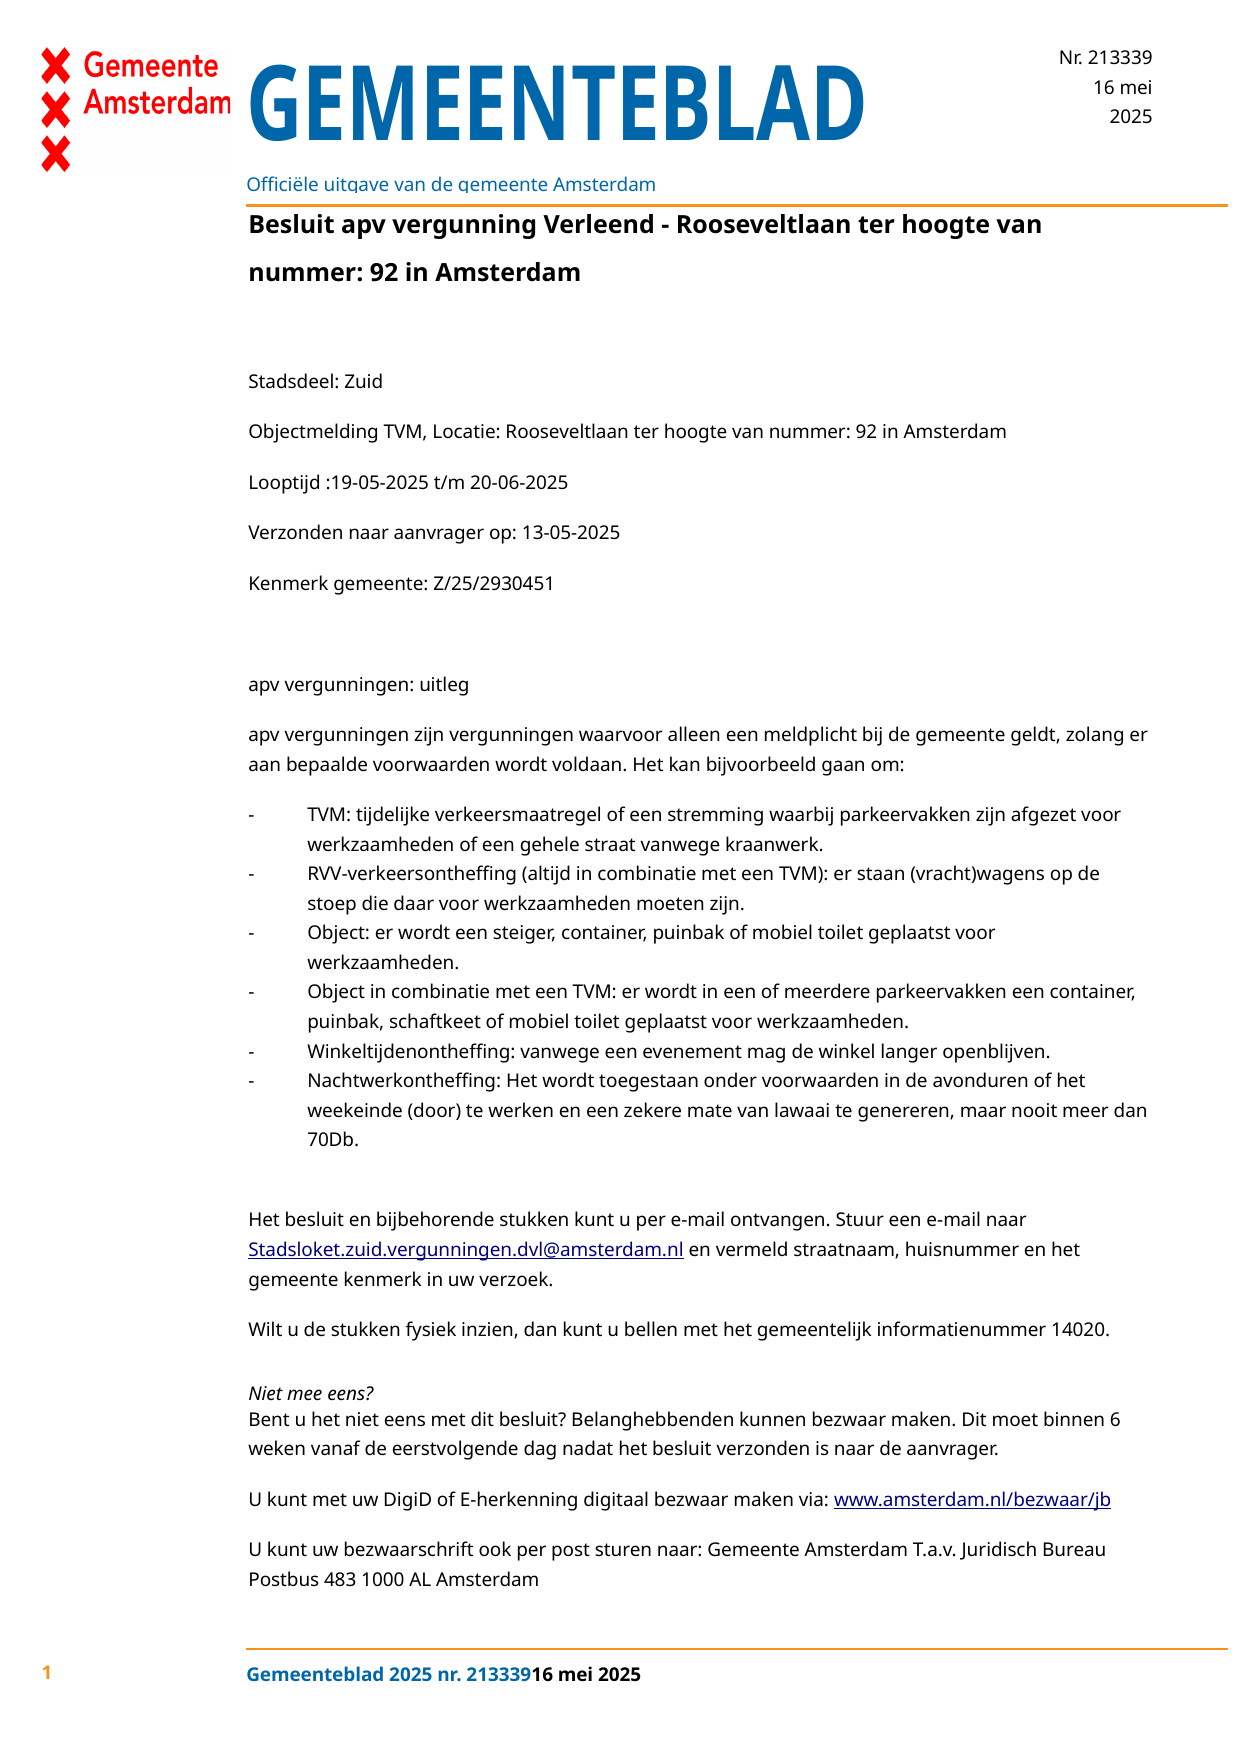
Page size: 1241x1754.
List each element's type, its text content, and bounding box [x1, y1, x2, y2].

text Kenmerk gemeente: Z/25/2930451 [248, 570, 1152, 596]
text Het besluit en bijbehorende stukken kunt u per e-mail ontvangen. Stuur een e-mail naar Stadsloket.zuid.vergunningen.dvl@amsterdam.nl en vermeld straatnaam, huisnummer en het gemeente kenmerk in uw verzoek. [248, 1207, 1152, 1292]
list Winkeltijdenontheffing: vanwege een evenement mag de winkel langer openblijven. [248, 1038, 1152, 1064]
text apv vergunningen zijn vergunningen waarvoor alleen een meldplicht bij de gemeente geldt, zolang er aan bepaalde voorwaarden wordt voldaan. Het kan bijvoorbeeld gaan om: [248, 721, 1152, 777]
list Object: er wordt een steiger, container, puinbak of mobiel toilet geplaatst voor werkzaamheden. [248, 919, 1152, 975]
text Besluit apv vergunning Verleend - Rooseveltlaan ter hoogte van nummer: 92 in Amsterdam [248, 207, 1152, 288]
text Objectmelding TVM, Locatie: Rooseveltlaan ter hoogte van nummer: 92 in Amsterdam [248, 419, 1152, 444]
text U kunt uw bezwaarschrift ook per post sturen naar: Gemeente Amsterdam T.a.v. Juridisch Bureau Postbus 483 1000 AL Amsterdam [248, 1536, 1152, 1592]
text Niet mee eens? [248, 1380, 1152, 1406]
list Nachtwerkontheffing: Het wordt toegestaan onder voorwaarden in de avonduren of het weekeinde (door) te werken en een zekere mate van lawaai te genereren, maar nooit meer dan 70Db. [248, 1067, 1152, 1152]
picture [41, 47, 231, 172]
text Looptijd :19-05-2025 t/m 20-06-2025 [248, 469, 1152, 495]
text U kunt met uw DigiD of E-herkenning digitaal bezwaar maken via: www.amsterdam.nl/bezwaar/jb [248, 1486, 1152, 1512]
list Object in combinatie met een TVM: er wordt in een of meerdere parkeervakken een container, puinbak, schaftkeet of mobiel toilet geplaatst voor werkzaamheden. [248, 979, 1152, 1034]
text Stadsdeel: Zuid [248, 368, 1152, 394]
text Bent u het niet eens met dit besluit? Belanghebbenden kunnen bezwaar maken. Dit moet binnen 6 weken vanaf de eerstvolgende dag nadat het besluit verzonden is naar de aanvrager. [248, 1406, 1152, 1461]
text Wilt u de stukken fysiek inzien, dan kunt u bellen met het gemeentelijk informatienummer 14020. [248, 1316, 1152, 1342]
text Verzonden naar aanvrager op: 13-05-2025 [248, 519, 1152, 545]
list RVV-verkeersontheffing (altijd in combinatie met een TVM): er staan (vracht)wagens op de stoep die daar voor werkzaamheden moeten zijn. [248, 860, 1152, 916]
text apv vergunningen: uitleg [248, 671, 1152, 697]
list TVM: tijdelijke verkeersmaatregel of een stremming waarbij parkeervakken zijn afgezet voor werkzaamheden of een gehele straat vanwege kraanwerk. [248, 801, 1152, 857]
